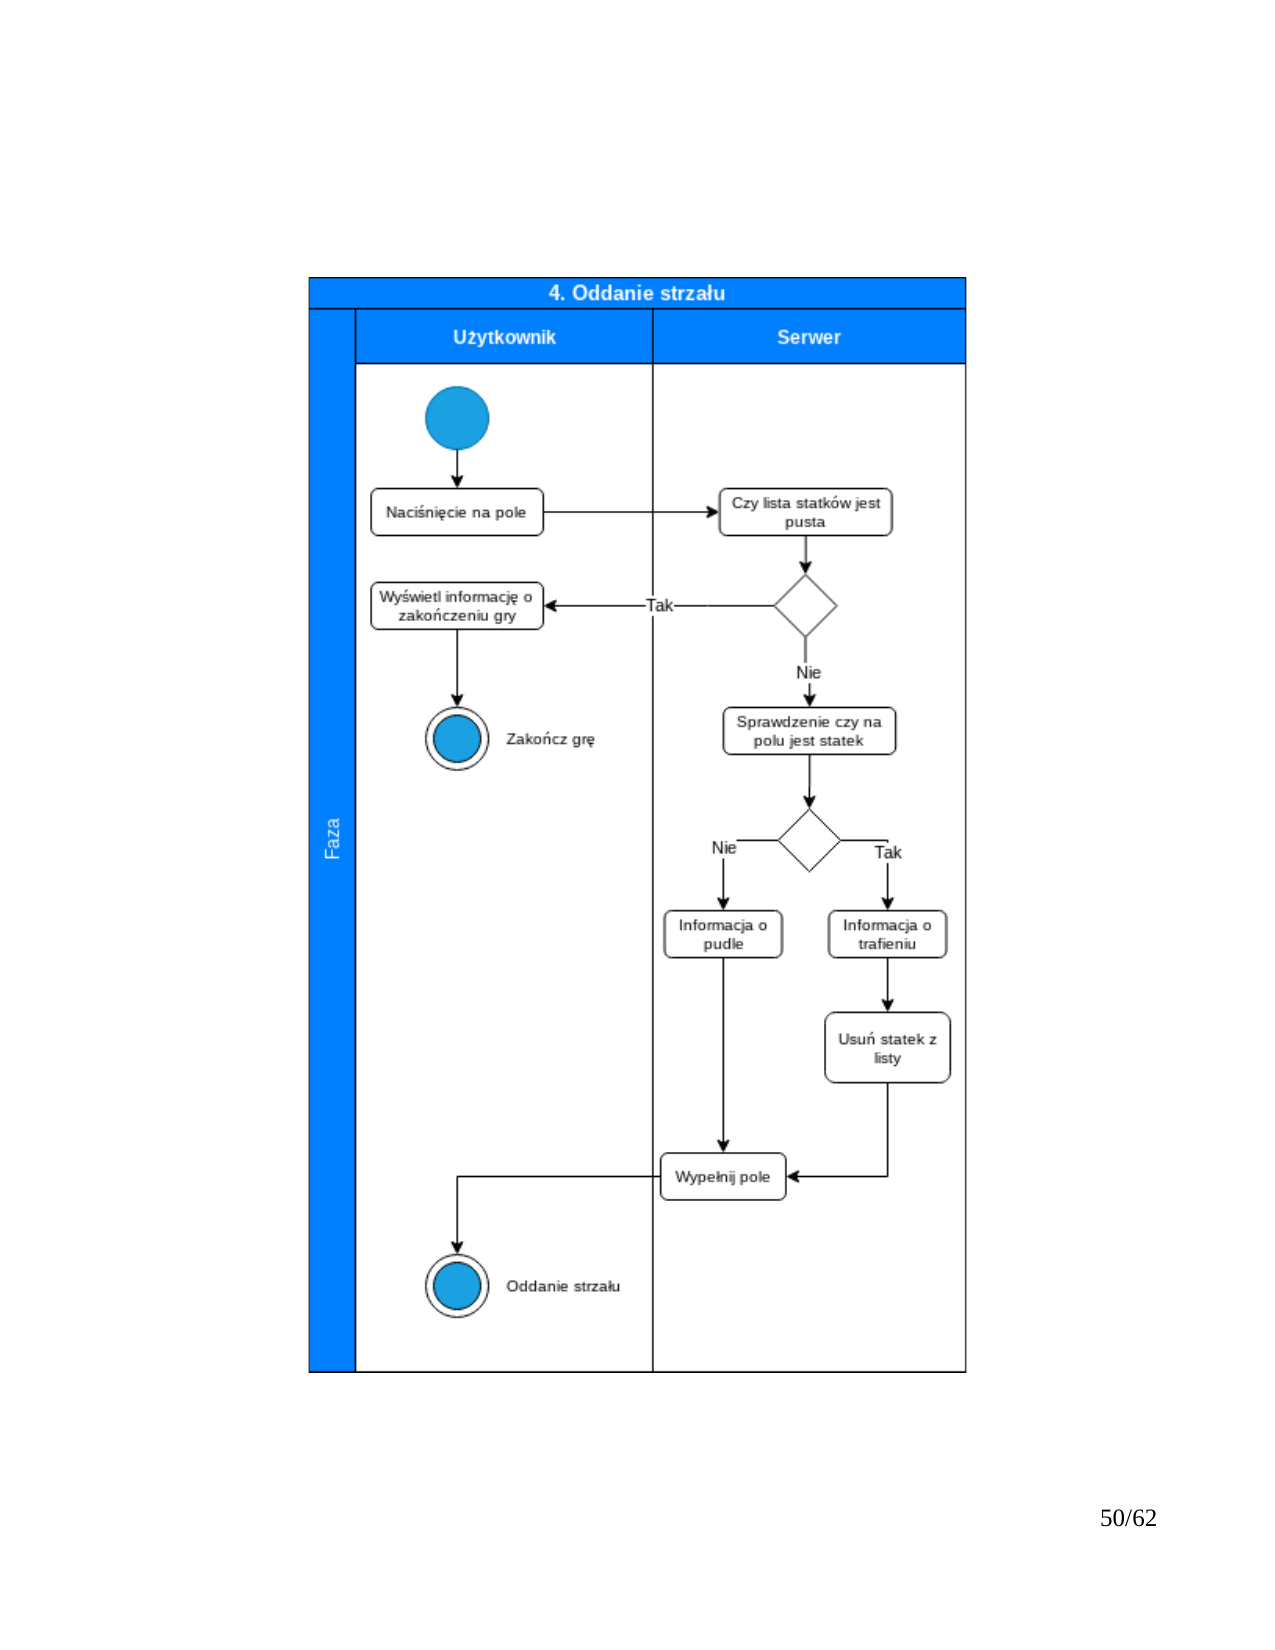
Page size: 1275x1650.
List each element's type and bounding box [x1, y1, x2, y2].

picture [308, 277, 967, 1373]
